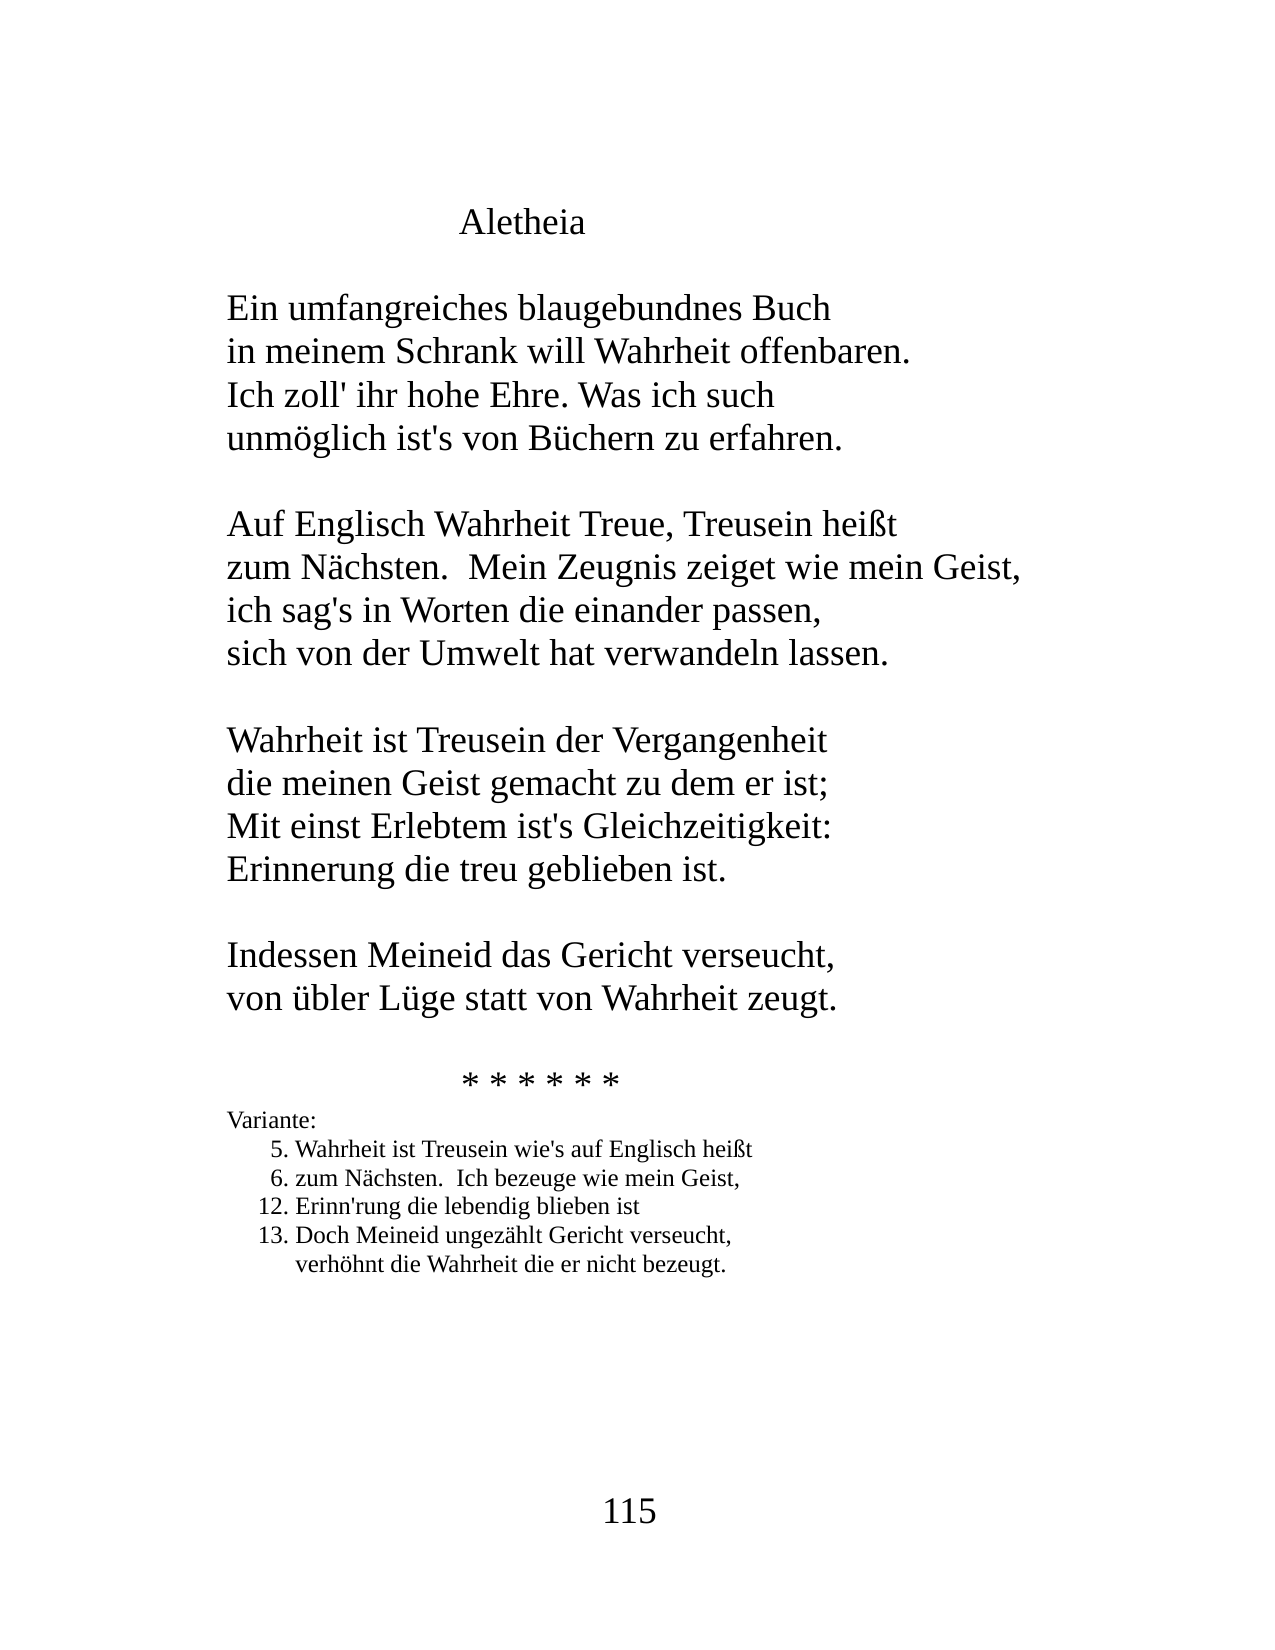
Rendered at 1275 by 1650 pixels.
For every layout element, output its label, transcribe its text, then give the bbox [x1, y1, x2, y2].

text Wahrheit ist Treusein der Vergangenheit [226, 717, 1157, 760]
text Mit einst Erlebtem ist's Gleichzeitigkeit: [226, 803, 1157, 846]
text Erinnerung die treu geblieben ist. [226, 846, 1157, 889]
text ich sag's in Worten die einander passen, [226, 588, 1157, 631]
text 6. zum Nächsten. Ich bezeuge wie mein Geist, [226, 1163, 1157, 1191]
text Ich zoll' ihr hohe Ehre. Was ich such [226, 372, 1157, 415]
text unmöglich ist's von Büchern zu erfahren. [226, 415, 1157, 458]
text * * * * * * [226, 1062, 1157, 1105]
text zum Nächsten. Mein Zeugnis zeiget wie mein Geist, [226, 544, 1157, 588]
text von übler Lüge statt von Wahrheit zeugt. [226, 976, 1157, 1019]
text Aletheia [226, 199, 1157, 243]
text 12. Erinn'rung die lebendig blieben ist [226, 1191, 1157, 1220]
text Variante: [226, 1105, 1157, 1134]
text in meinem Schrank will Wahrheit offenbaren. [226, 329, 1157, 372]
text 13. Doch Meineid ungezählt Gericht verseucht, [226, 1220, 1157, 1249]
text 5. Wahrheit ist Treusein wie's auf Englisch heißt [226, 1134, 1157, 1163]
text verhöhnt die Wahrheit die er nicht bezeugt. [226, 1249, 1157, 1278]
text Ein umfangreiches blaugebundnes Buch [226, 286, 1157, 329]
text die meinen Geist gemacht zu dem er ist; [226, 760, 1157, 803]
text Auf Englisch Wahrheit Treue, Treusein heißt [226, 501, 1157, 544]
text Indessen Meineid das Gericht verseucht, [226, 933, 1157, 976]
text sich von der Umwelt hat verwandeln lassen. [226, 631, 1157, 674]
